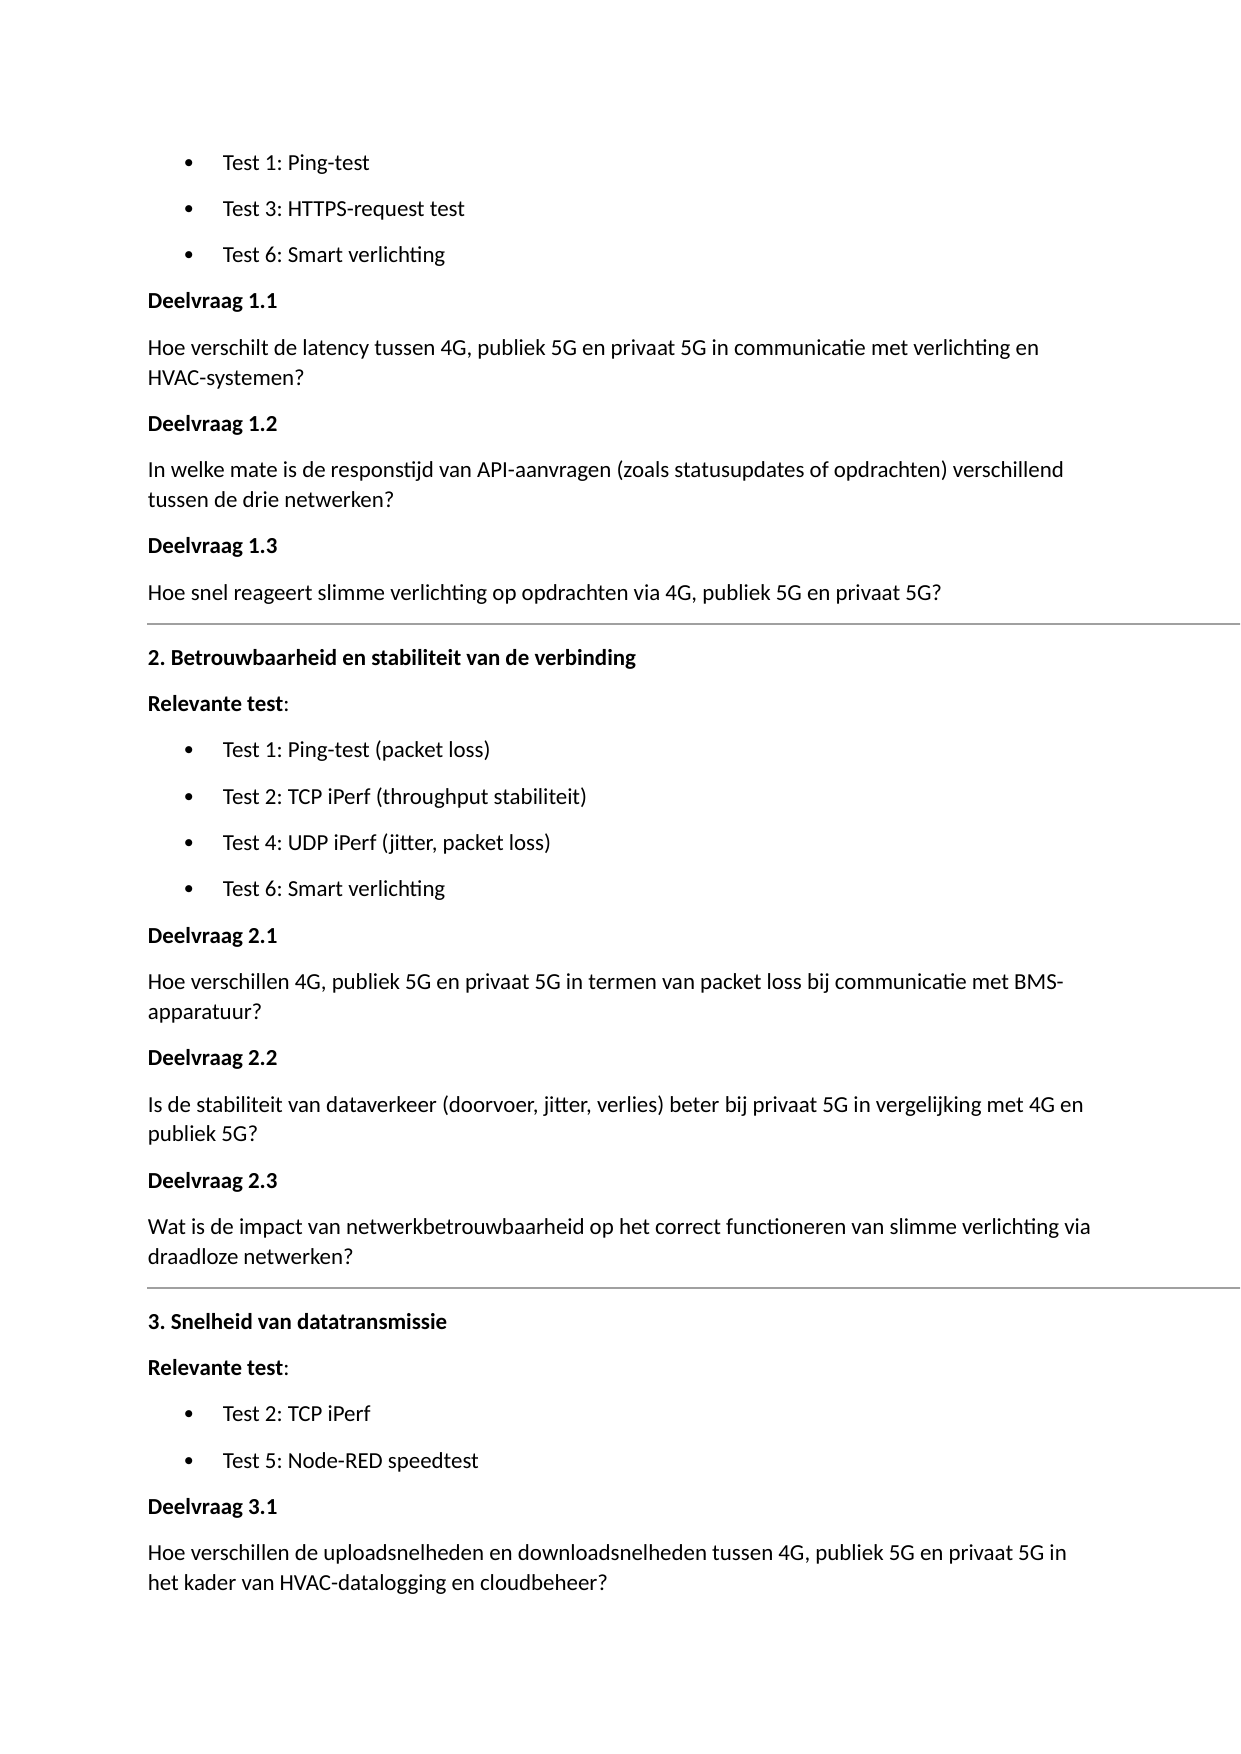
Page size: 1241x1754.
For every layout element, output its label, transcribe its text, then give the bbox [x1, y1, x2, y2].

text 3. Snelheid van datatransmissie [148, 1307, 1093, 1335]
text Hoe verschillen de uploadsnelheden en downloadsnelheden tussen 4G, publiek 5G en privaat 5G in het kader van HVAC-datalogging en cloudbeheer? [148, 1538, 1093, 1596]
list Test 6: Smart verlichting [185, 240, 1093, 268]
text Deelvraag 2.2 [148, 1043, 1093, 1071]
text Deelvraag 3.1 [148, 1492, 1093, 1520]
text Wat is de impact van netwerkbetrouwbaarheid op het correct functioneren van slimme verlichting via draadloze netwerken? [148, 1212, 1093, 1270]
text Deelvraag 2.1 [148, 921, 1093, 949]
text Deelvraag 2.3 [148, 1166, 1093, 1194]
text Deelvraag 1.2 [148, 409, 1093, 437]
text Hoe verschillen 4G, publiek 5G en privaat 5G in termen van packet loss bij communicatie met BMS-apparatuur? [148, 967, 1093, 1025]
text Is de stabiliteit van dataverkeer (doorvoer, jitter, verlies) beter bij privaat 5G in vergelijking met 4G en publiek 5G? [148, 1090, 1093, 1147]
text Relevante test: [148, 689, 1093, 717]
list Test 4: UDP iPerf (jitter, packet loss) [185, 828, 1093, 856]
list Test 3: HTTPS-request test [185, 194, 1093, 222]
text Deelvraag 1.3 [148, 531, 1093, 559]
text Relevante test: [148, 1353, 1093, 1381]
list Test 2: TCP iPerf [185, 1399, 1093, 1427]
list Test 1: Ping-test (packet loss) [185, 736, 1093, 763]
text 2. Betrouwbaarheid en stabiliteit van de verbinding [148, 643, 1093, 671]
text Hoe snel reageert slimme verlichting op opdrachten via 4G, publiek 5G en privaat 5G? [148, 578, 1093, 606]
text Hoe verschilt de latency tussen 4G, publiek 5G en privaat 5G in communicatie met verlichting en HVAC-systemen? [148, 333, 1093, 391]
list Test 1: Ping-test [185, 148, 1093, 176]
list Test 5: Node-RED speedtest [185, 1446, 1093, 1474]
list Test 2: TCP iPerf (throughput stabiliteit) [185, 782, 1093, 810]
text Deelvraag 1.1 [148, 287, 1093, 315]
list Test 6: Smart verlichting [185, 874, 1093, 903]
text In welke mate is de responstijd van API-aanvragen (zoals statusupdates of opdrachten) verschillend tussen de drie netwerken? [148, 455, 1093, 513]
